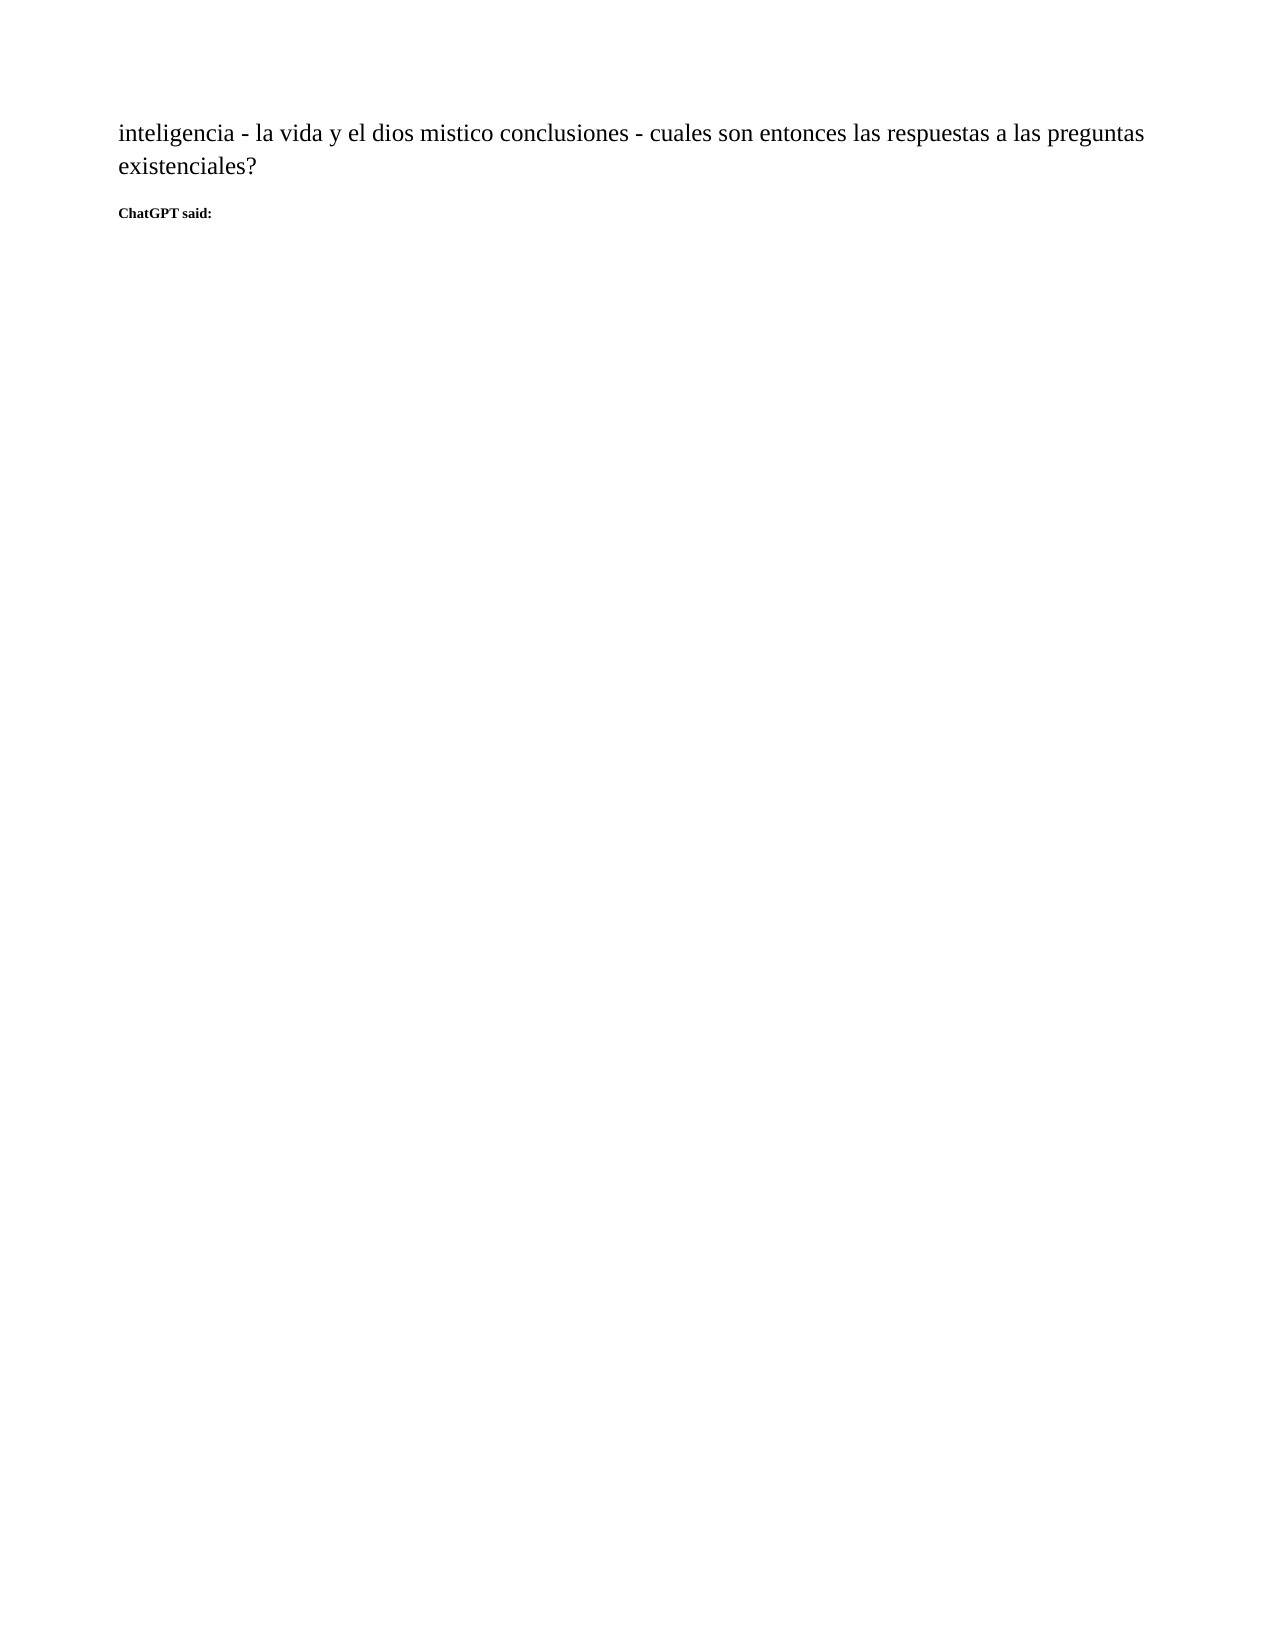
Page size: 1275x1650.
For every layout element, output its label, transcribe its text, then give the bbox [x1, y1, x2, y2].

text inteligencia - la vida y el dios mistico conclusiones - cuales son entonces las respuestas a las preguntas existenciales? [118, 118, 1157, 180]
subtitle ChatGPT said: [118, 205, 1157, 222]
